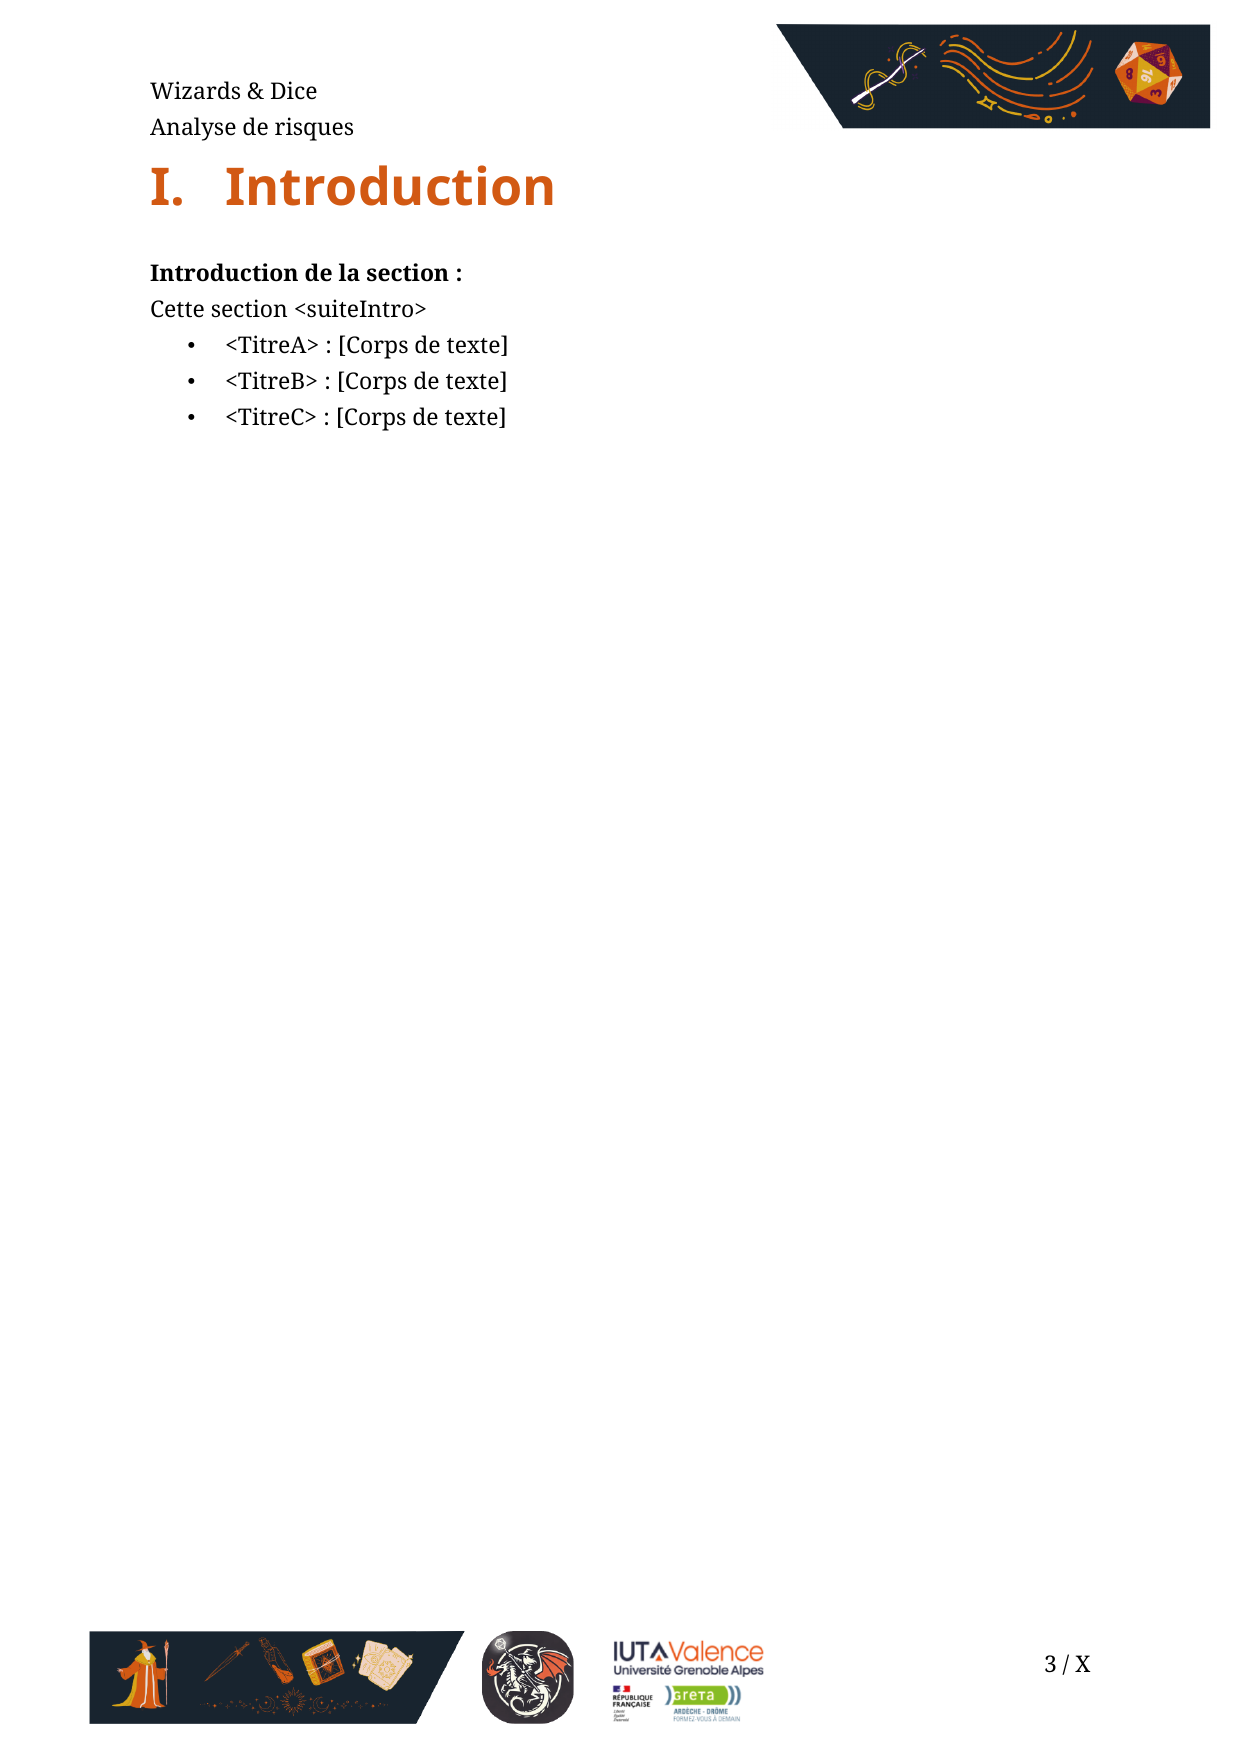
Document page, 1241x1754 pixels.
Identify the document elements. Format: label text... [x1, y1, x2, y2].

list <TitreA> : [Corps de texte] [187, 329, 1090, 360]
list <TitreC> : [Corps de texte] [187, 401, 1090, 432]
text Introduction de la section : [150, 257, 1090, 288]
picture [771, 21, 1218, 131]
subtitle Introduction [150, 150, 1090, 221]
picture [81, 1620, 788, 1733]
text Cette section <suiteIntro> [150, 293, 1090, 324]
list <TitreB> : [Corps de texte] [187, 365, 1090, 396]
